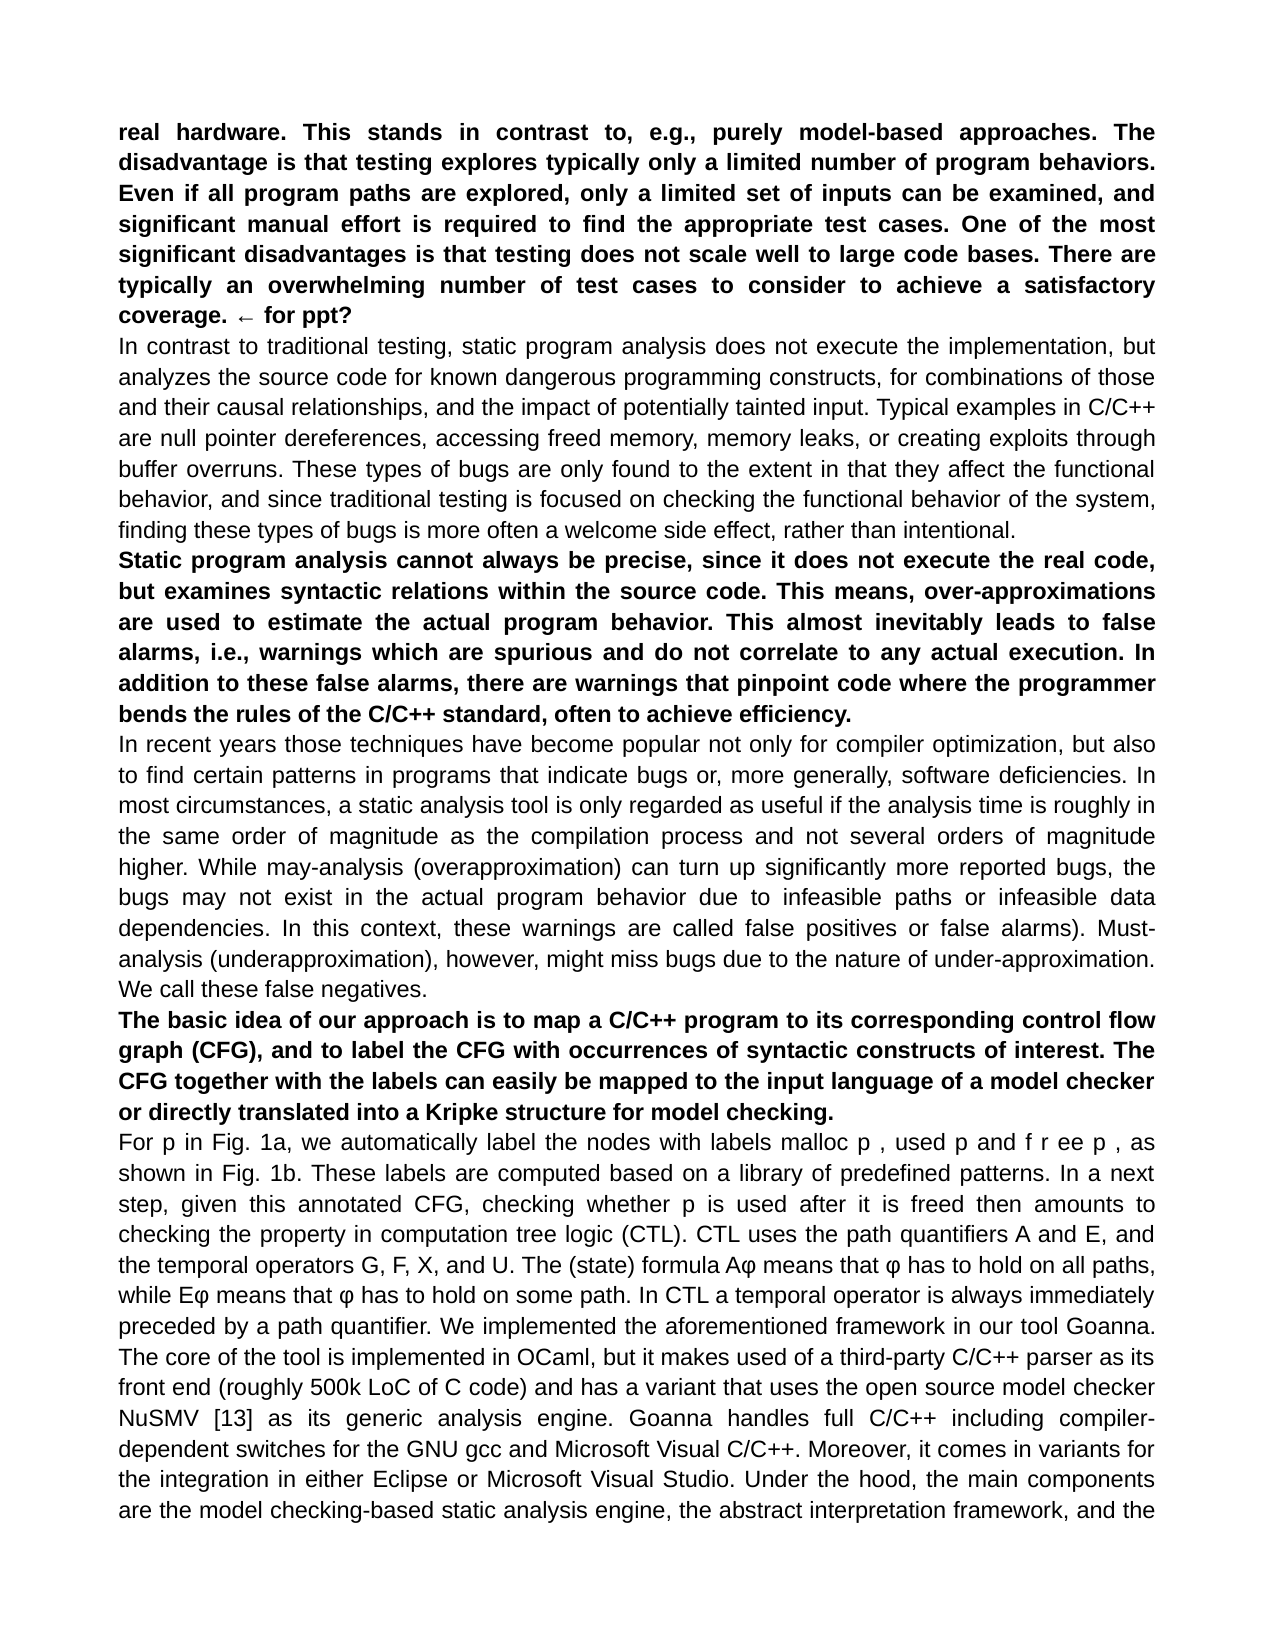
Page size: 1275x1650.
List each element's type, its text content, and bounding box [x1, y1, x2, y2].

text In recent years those techniques have become popular not only for compiler optimization, but also to find certain patterns in programs that indicate bugs or, more generally, software deficiencies. In most circumstances, a static analysis tool is only regarded as useful if the analysis time is roughly in the same order of magnitude as the compilation process and not several orders of magnitude higher. While may-analysis (overapproximation) can turn up significantly more reported bugs, the bugs may not exist in the actual program behavior due to infeasible paths or infeasible data dependencies. In this context, these warnings are called false positives or false alarms). Must-analysis (underapproximation), however, might miss bugs due to the nature of under-approximation. We call these false negatives. [118, 731, 1157, 1002]
text For p in Fig. 1a, we automatically label the nodes with labels malloc p , used p and f r ee p , as shown in Fig. 1b. These labels are computed based on a library of predefined patterns. In a next step, given this annotated CFG, checking whether p is used after it is freed then amounts to checking the property in computation tree logic (CTL). CTL uses the path quantifiers A and E, and the temporal operators G, F, X, and U. The (state) formula Aφ means that φ has to hold on all paths, while Eφ means that φ has to hold on some path. In CTL a temporal operator is always immediately preceded by a path quantifier. We implemented the aforementioned framework in our tool Goanna. The core of the tool is implemented in OCaml, but it makes used of a third-party C/C++ parser as its front end (roughly 500k LoC of C code) and has a variant that uses the open source model checker NuSMV [13] as its generic analysis engine. Goanna handles full C/C++ including compiler-dependent switches for the GNU gcc and Microsoft Visual C/C++. Moreover, it comes in variants for the integration in either Eclipse or Microsoft Visual Studio. Under the hood, the main components are the model checking-based static analysis engine, the abstract interpretation framework, and the [118, 1129, 1157, 1523]
text Static program analysis cannot always be precise, since it does not execute the real code, but examines syntactic relations within the source code. This means, over-approximations are used to estimate the actual program behavior. This almost inevitably leads to false alarms, i.e., warnings which are spurious and do not correlate to any actual execution. In addition to these false alarms, there are warnings that pinpoint code where the programmer bends the rules of the C/C++ standard, often to achieve efficiency. [118, 547, 1157, 727]
text real hardware. This stands in contrast to, e.g., purely model-based approaches. The disadvantage is that testing explores typically only a limited number of program behaviors. Even if all program paths are explored, only a limited set of inputs can be examined, and significant manual effort is required to find the appropriate test cases. One of the most significant disadvantages is that testing does not scale well to large code bases. There are typically an overwhelming number of test cases to consider to achieve a satisfactory coverage. ← for ppt? [118, 118, 1157, 329]
text The basic idea of our approach is to map a C/C++ program to its corresponding control flow graph (CFG), and to label the CFG with occurrences of syntactic constructs of interest. The CFG together with the labels can easily be mapped to the input language of a model checker or directly translated into a Kripke structure for model checking. [118, 1006, 1157, 1125]
text In contrast to traditional testing, static program analysis does not execute the implementation, but analyzes the source code for known dangerous programming constructs, for combinations of those and their causal relationships, and the impact of potentially tainted input. Typical examples in C/C++ are null pointer dereferences, accessing freed memory, memory leaks, or creating exploits through buffer overruns. These types of bugs are only found to the extent in that they affect the functional behavior, and since traditional testing is focused on checking the functional behavior of the system, finding these types of bugs is more often a welcome side effect, rather than intentional. [118, 332, 1157, 543]
